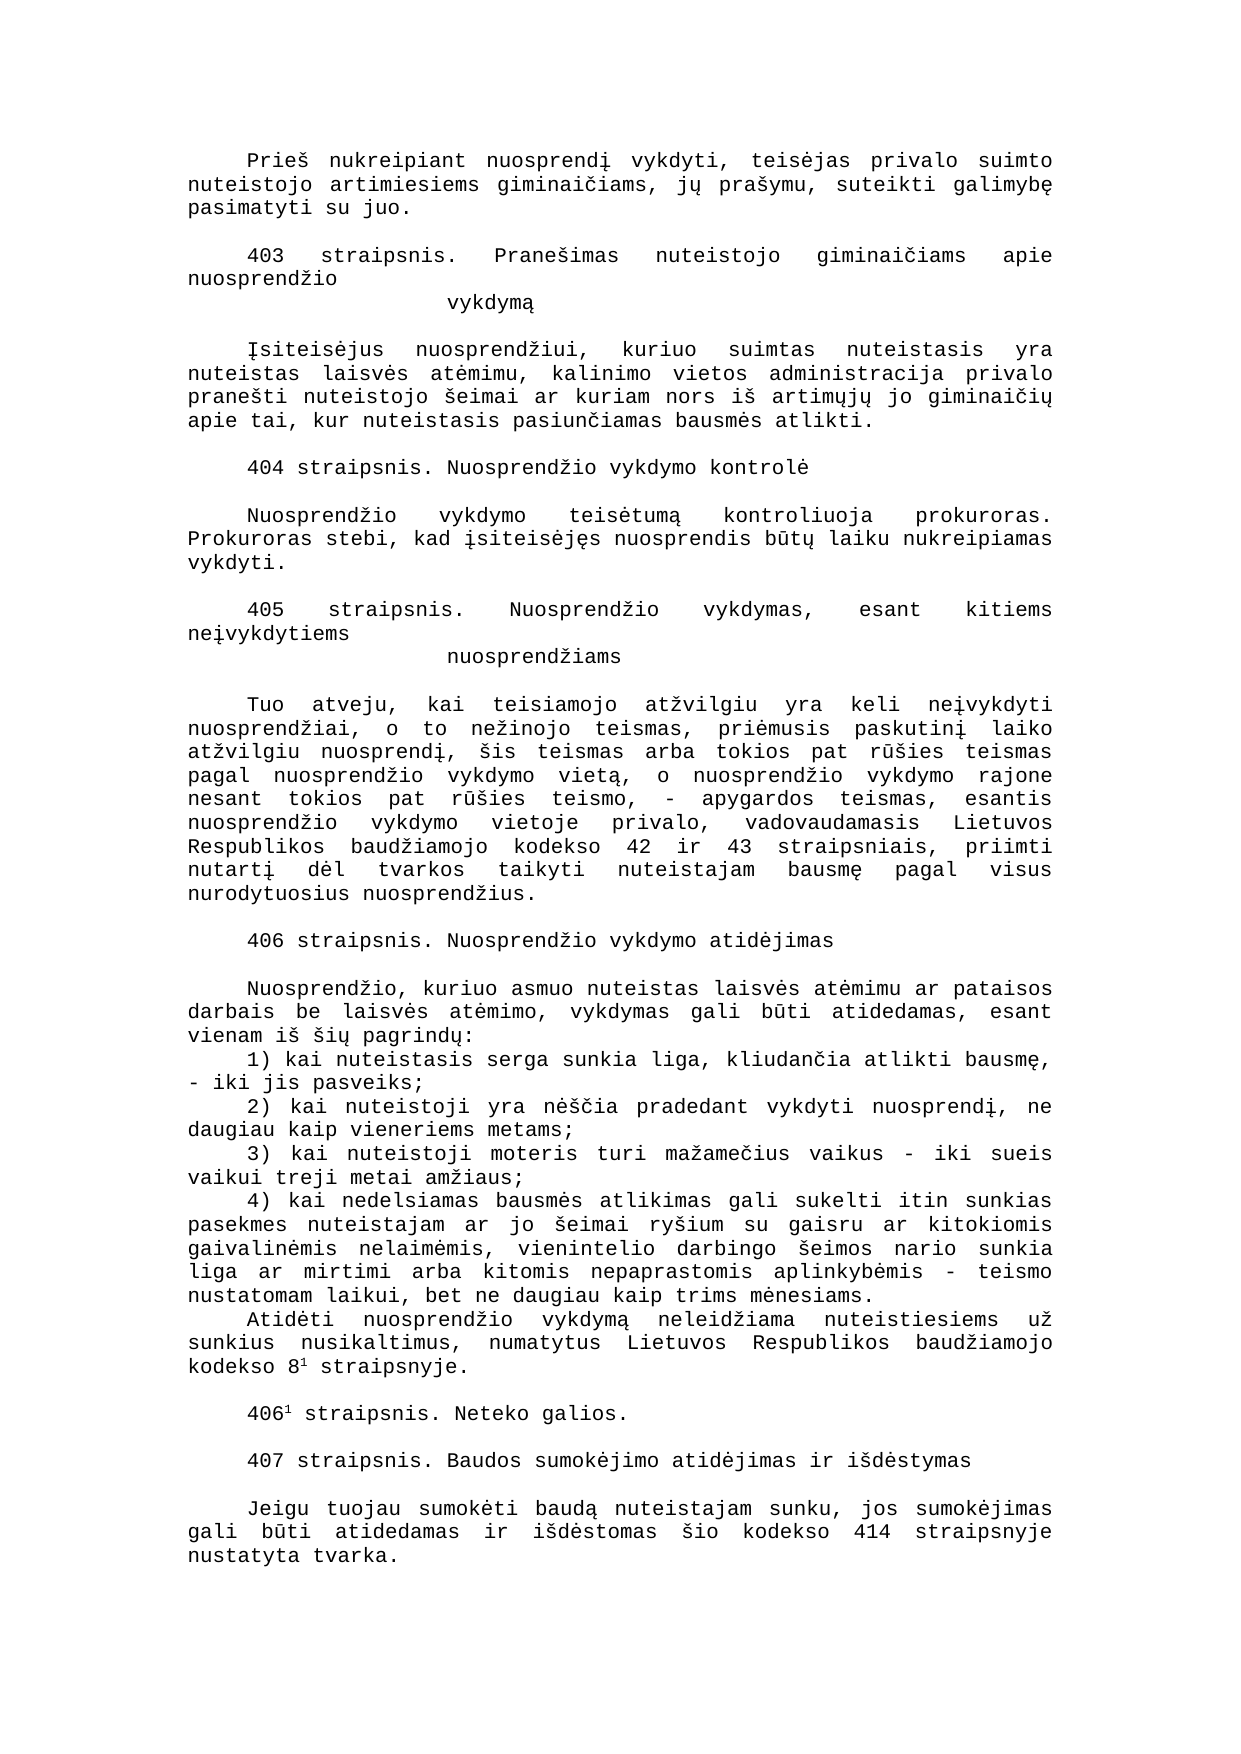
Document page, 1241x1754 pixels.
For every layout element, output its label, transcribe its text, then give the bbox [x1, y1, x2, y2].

text vykdymą [187, 292, 1053, 316]
text 405 straipsnis. Nuosprendžio vykdymas, esant kitiems neįvykdytiems [187, 599, 1053, 647]
text 4) kai nedelsiamas bausmės atlikimas gali sukelti itin sunkias pasekmes nuteistajam ar jo šeimai ryšium su gaisru ar kitokiomis gaivalinėmis nelaimėmis, vienintelio darbingo šeimos nario sunkia liga ar mirtimi arba kitomis nepaprastomis aplinkybėmis - teismo nustatomam laikui, bet ne daugiau kaip trims mėnesiams. [187, 1190, 1053, 1309]
text 1) kai nuteistasis serga sunkia liga, kliudančia atlikti bausmę, - iki jis pasveiks; [187, 1048, 1053, 1096]
text 4061 straipsnis. Neteko galios. [187, 1403, 1053, 1427]
text Įsiteisėjus nuosprendžiui, kuriuo suimtas nuteistasis yra nuteistas laisvės atėmimu, kalinimo vietos administracija privalo pranešti nuteistojo šeimai ar kuriam nors iš artimųjų jo giminaičių apie tai, kur nuteistasis pasiunčiamas bausmės atlikti. [187, 339, 1053, 434]
text Tuo atveju, kai teisiamojo atžvilgiu yra keli neįvykdyti nuosprendžiai, o to nežinojo teismas, priėmusis paskutinį laiko atžvilgiu nuosprendį, šis teismas arba tokios pat rūšies teismas pagal nuosprendžio vykdymo vietą, o nuosprendžio vykdymo rajone nesant tokios pat rūšies teismo, - apygardos teismas, esantis nuosprendžio vykdymo vietoje privalo, vadovaudamasis Lietuvos Respublikos baudžiamojo kodekso 42 ir 43 straipsniais, priimti nutartį dėl tvarkos taikyti nuteistajam bausmę pagal visus nurodytuosius nuosprendžius. [187, 694, 1053, 907]
text Atidėti nuosprendžio vykdymą neleidžiama nuteistiesiems už sunkius nusikaltimus, numatytus Lietuvos Respublikos baudžiamojo kodekso 81 straipsnyje. [187, 1309, 1053, 1379]
text 404 straipsnis. Nuosprendžio vykdymo kontrolė [187, 457, 1053, 481]
text 406 straipsnis. Nuosprendžio vykdymo atidėjimas [187, 930, 1053, 954]
text 3) kai nuteistoji moteris turi mažamečius vaikus - iki sueis vaikui treji metai amžiaus; [187, 1143, 1053, 1190]
text nuosprendžiams [187, 647, 1053, 670]
text Prieš nukreipiant nuosprendį vykdyti, teisėjas privalo suimto nuteistojo artimiesiems giminaičiams, jų prašymu, suteikti galimybę pasimatyti su juo. [187, 150, 1053, 221]
text 403 straipsnis. Pranešimas nuteistojo giminaičiams apie nuosprendžio [187, 244, 1053, 292]
text 407 straipsnis. Baudos sumokėjimo atidėjimas ir išdėstymas [187, 1451, 1053, 1474]
text Jeigu tuojau sumokėti baudą nuteistajam sunku, jos sumokėjimas gali būti atidedamas ir išdėstomas šio kodekso 414 straipsnyje nustatyta tvarka. [187, 1498, 1053, 1569]
text Nuosprendžio vykdymo teisėtumą kontroliuoja prokuroras. Prokuroras stebi, kad įsiteisėjęs nuosprendis būtų laiku nukreipiamas vykdyti. [187, 505, 1053, 576]
text Nuosprendžio, kuriuo asmuo nuteistas laisvės atėmimu ar pataisos darbais be laisvės atėmimo, vykdymas gali būti atidedamas, esant vienam iš šių pagrindų: [187, 978, 1053, 1048]
text 2) kai nuteistoji yra nėščia pradedant vykdyti nuosprendį, ne daugiau kaip vieneriems metams; [187, 1096, 1053, 1143]
